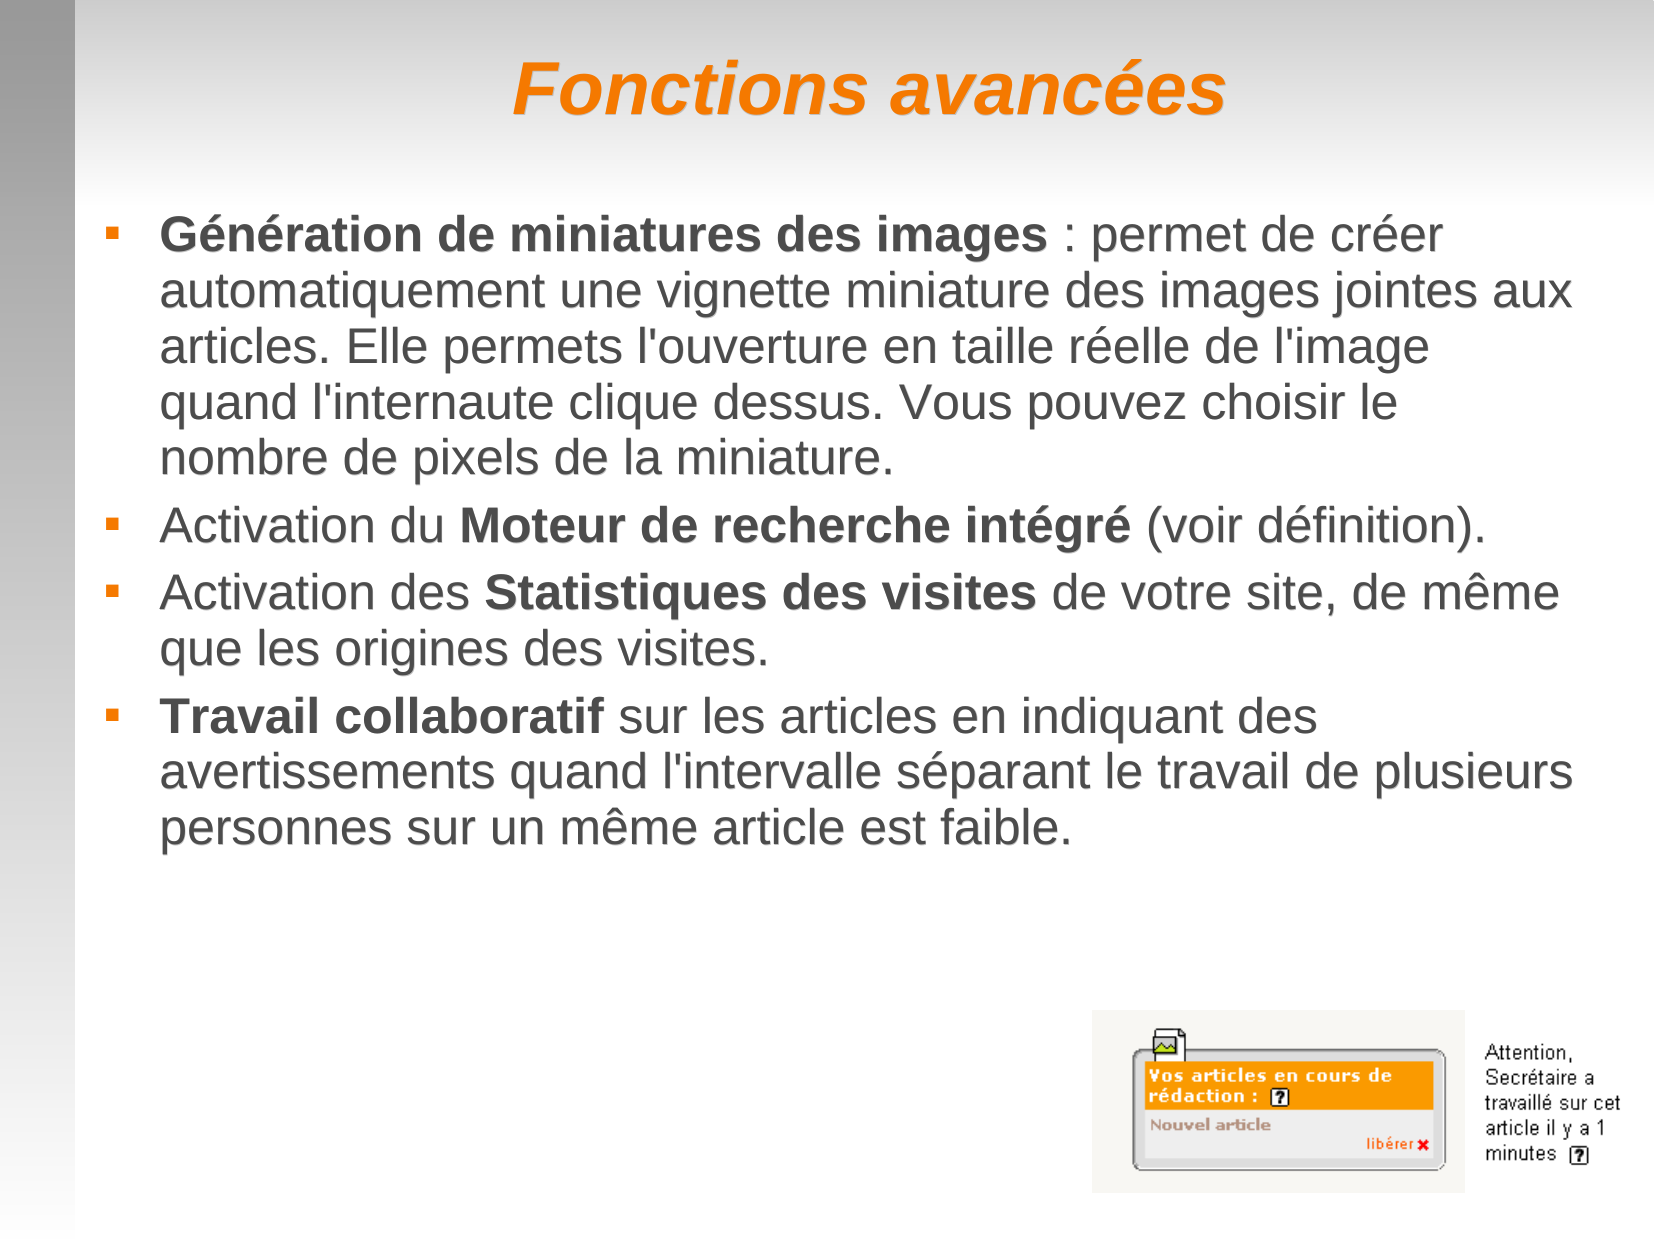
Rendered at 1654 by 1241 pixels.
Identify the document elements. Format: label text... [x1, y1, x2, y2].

title Fonctions avancées [88, 0, 1654, 178]
picture [1476, 1033, 1631, 1173]
list Génération de miniatures des images : permet de créer automatiquement une vignette miniature des images jointes aux articles. Elle permets l'ouverture en taille réelle de l'image quand l'internaute clique dessus. Vous pouvez choisir le nombre de pixels de la miniature. Activation du Moteur de recherche intégré (voir définition). Activation des Statistiques des visites de votre site, de même que les origines des visites. Travail collaboratif sur les articles en indiquant des avertissements quand l'intervalle séparant le travail de plusieurs personnes sur un même article est faible. [88, 206, 1577, 1026]
picture [1092, 1010, 1465, 1193]
